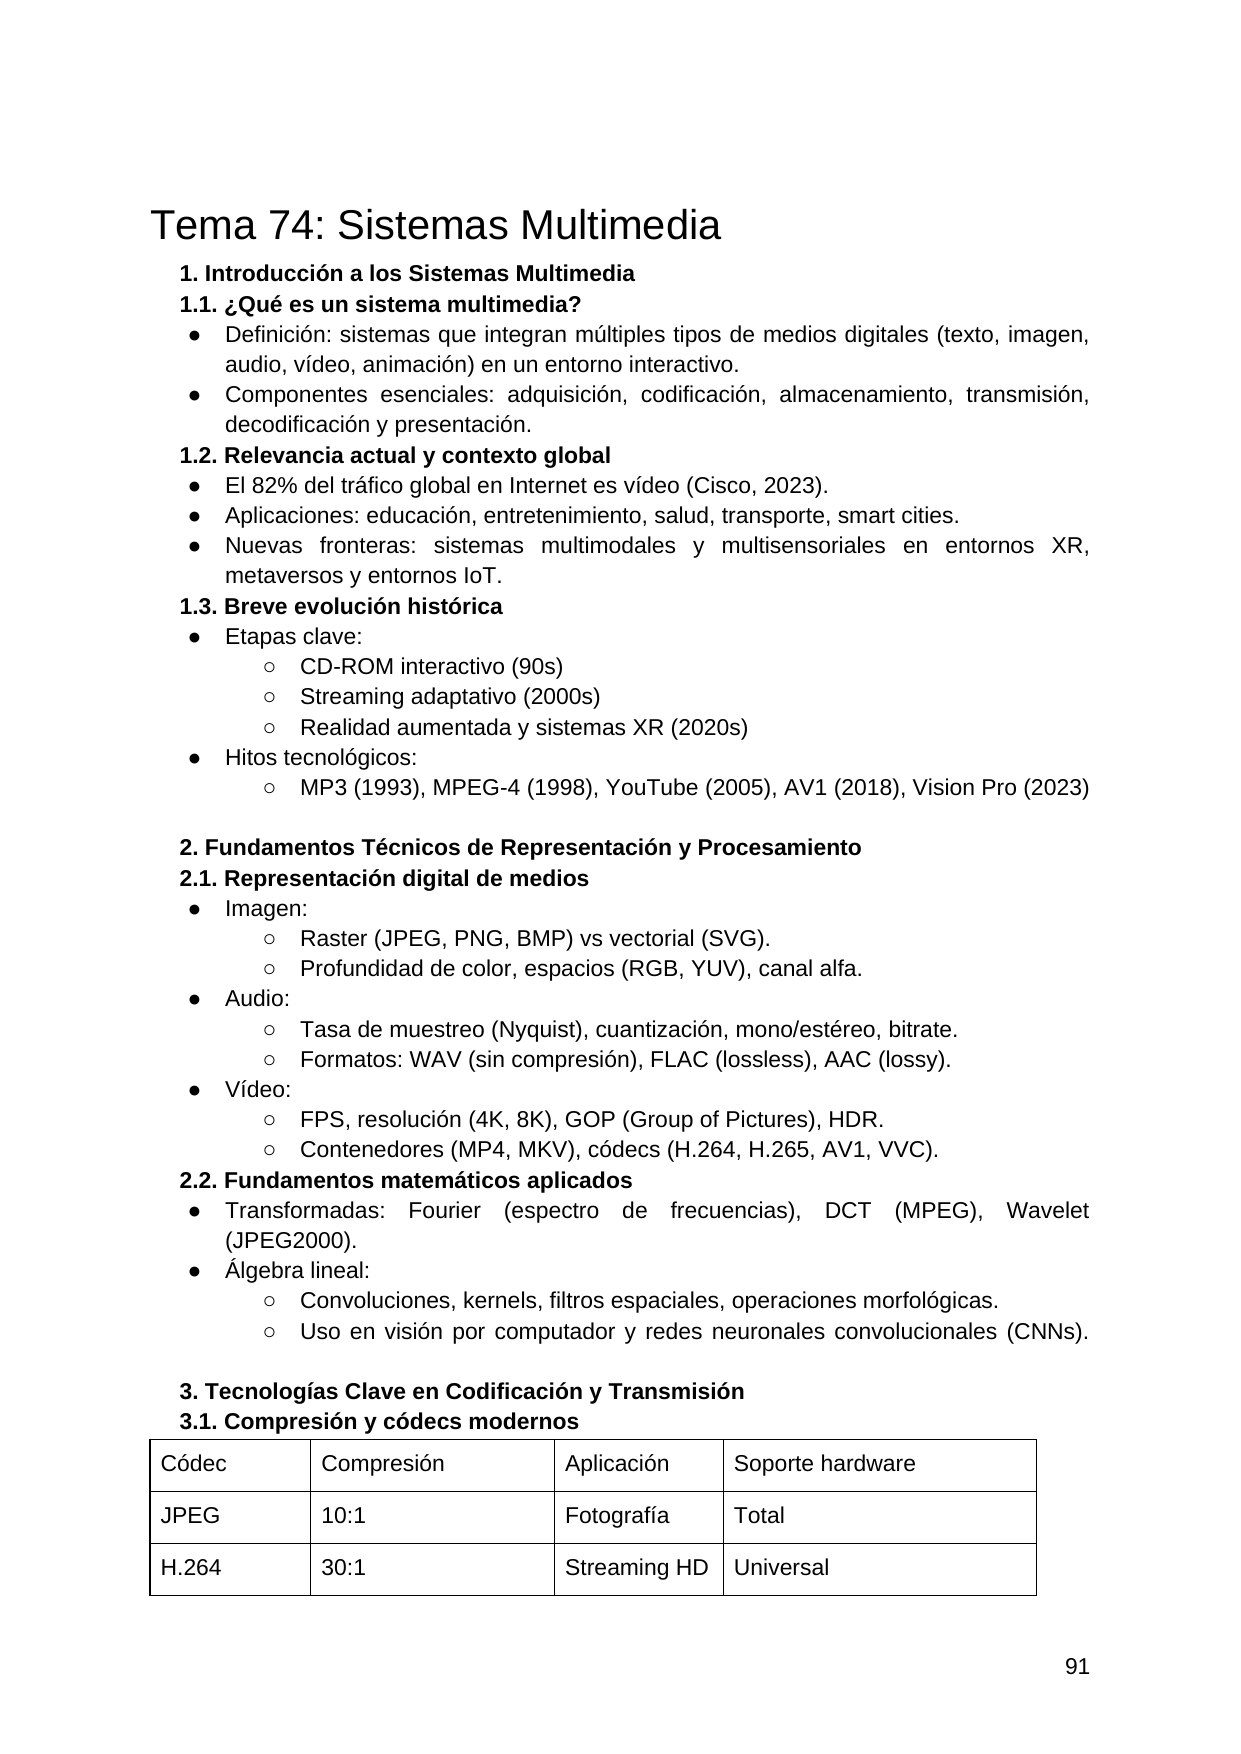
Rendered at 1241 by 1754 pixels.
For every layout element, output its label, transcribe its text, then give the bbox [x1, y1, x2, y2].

text 3.1. Compresión y códecs modernos [179, 1408, 1090, 1435]
text 1.3. Breve evolución histórica [179, 593, 1090, 619]
list Transformadas: Fourier (espectro de frecuencias), DCT (MPEG), Wavelet (JPEG2000). [187, 1197, 1090, 1253]
list Definición: sistemas que integran múltiples tipos de medios digitales (texto, imagen, audio, vídeo, animación) en un entorno interactivo. [187, 321, 1090, 377]
text 2.1. Representación digital de medios [179, 864, 1090, 891]
table_cell Streaming HD [555, 1544, 723, 1595]
list Vídeo: [187, 1076, 1090, 1102]
list Audio: [187, 985, 1090, 1012]
text 3. Tecnologías Clave en Codificación y Transmisión [179, 1378, 1090, 1404]
list Contenedores (MP4, MKV), códecs (H.264, H.265, AV1, VVC). [262, 1136, 1090, 1163]
table_cell Fotografía [555, 1492, 723, 1543]
list Raster (JPEG, PNG, BMP) vs vectorial (SVG). [262, 925, 1090, 951]
list El 82% del tráfico global en Internet es vídeo (Cisco, 2023). [187, 472, 1090, 498]
subtitle Tema 74: Sistemas Multimedia [150, 200, 1090, 248]
list Formatos: WAV (sin compresión), FLAC (lossless), AAC (lossy). [262, 1046, 1090, 1072]
list Componentes esenciales: adquisición, codificación, almacenamiento, transmisión, decodificación y presentación. [187, 381, 1090, 438]
list Etapas clave: [187, 623, 1090, 649]
list Profundidad de color, espacios (RGB, YUV), canal alfa. [262, 955, 1090, 982]
text 1.1. ¿Qué es un sistema multimedia? [179, 291, 1090, 317]
table_cell H.264 [151, 1544, 310, 1595]
table_cell 10:1 [311, 1492, 554, 1543]
list MP3 (1993), MPEG-4 (1998), YouTube (2005), AV1 (2018), Vision Pro (2023) [262, 774, 1090, 831]
table_header Aplicación [555, 1440, 723, 1491]
list Hitos tecnológicos: [187, 744, 1090, 770]
table_header Códec [151, 1440, 310, 1491]
list Realidad aumentada y sistemas XR (2020s) [262, 713, 1090, 740]
list Álgebra lineal: [187, 1257, 1090, 1284]
list Nuevas fronteras: sistemas multimodales y multisensoriales en entornos XR, metaversos y entornos IoT. [187, 532, 1090, 589]
text 2. Fundamentos Técnicos de Representación y Procesamiento [179, 834, 1090, 861]
list FPS, resolución (4K, 8K), GOP (Group of Pictures), HDR. [262, 1106, 1090, 1133]
table_cell Universal [724, 1544, 1036, 1595]
list Tasa de muestreo (Nyquist), cuantización, mono/estéreo, bitrate. [262, 1016, 1090, 1042]
list CD-ROM interactivo (90s) [262, 653, 1090, 679]
table_cell Total [724, 1492, 1036, 1543]
list Aplicaciones: educación, entretenimiento, salud, transporte, smart cities. [187, 502, 1090, 528]
list Uso en visión por computador y redes neuronales convolucionales (CNNs). [262, 1318, 1090, 1374]
table_cell JPEG [151, 1492, 310, 1543]
list Convoluciones, kernels, filtros espaciales, operaciones morfológicas. [262, 1287, 1090, 1314]
text 1.2. Relevancia actual y contexto global [179, 442, 1090, 468]
text 1. Introducción a los Sistemas Multimedia [179, 260, 1090, 287]
table_header Soporte hardware [724, 1440, 1036, 1491]
table_cell 30:1 [311, 1544, 554, 1595]
list Streaming adaptativo (2000s) [262, 683, 1090, 710]
list Imagen: [187, 895, 1090, 921]
table_header Compresión [311, 1440, 554, 1491]
text 2.2. Fundamentos matemáticos aplicados [179, 1167, 1090, 1193]
